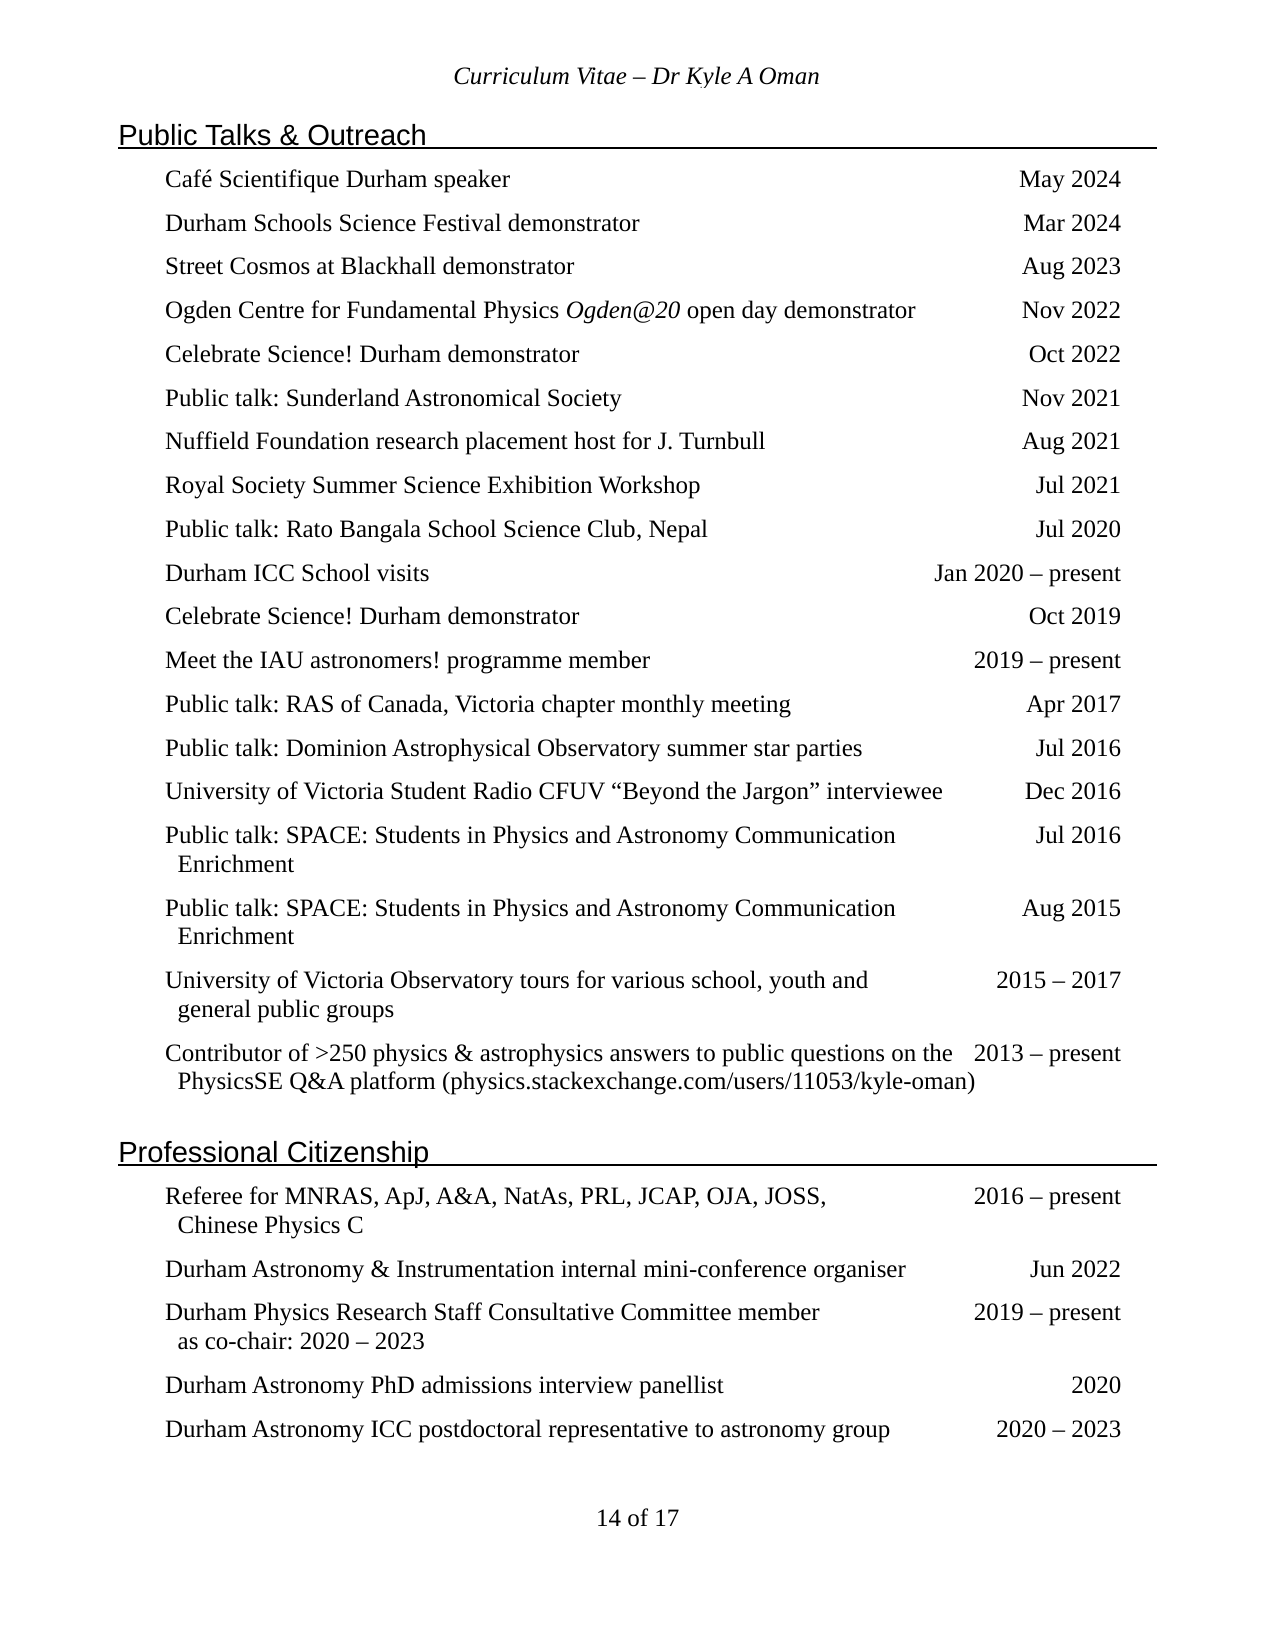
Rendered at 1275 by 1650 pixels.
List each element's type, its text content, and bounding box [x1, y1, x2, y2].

text Meet the IAU astronomers! programme member 2019 – present [118, 645, 1157, 674]
text Durham Astronomy ICC postdoctoral representative to astronomy group 2020 – 2023 [118, 1414, 1157, 1442]
text Street Cosmos at Blackhall demonstrator Aug 2023 [118, 251, 1157, 280]
text Contributor of >250 physics & astrophysics answers to public questions on the 2013 – present PhysicsSE Q&A platform (physics.stackexchange.com/users/11053/kyle-oman) [118, 1038, 1157, 1095]
text Public talk: Rato Bangala School Science Club, Nepal Jul 2020 [118, 514, 1157, 543]
text Celebrate Science! Durham demonstrator Oct 2019 [118, 601, 1157, 630]
subtitle Professional Citizenship [118, 1135, 1157, 1164]
text University of Victoria Observatory tours for various school, youth and 2015 – 2017 general public groups [118, 965, 1157, 1023]
text Durham Physics Research Staff Consultative Committee member 2019 – present as co-chair: 2020 – 2023 [118, 1297, 1157, 1355]
text Public talk: SPACE: Students in Physics and Astronomy Communication Jul 2016 Enrichment [118, 820, 1157, 878]
text Public talk: Sunderland Astronomical Society Nov 2021 [118, 383, 1157, 411]
text Café Scientifique Durham speaker May 2024 [118, 164, 1157, 193]
text Durham Astronomy & Instrumentation internal mini-conference organiser Jun 2022 [118, 1254, 1157, 1282]
text University of Victoria Student Radio CFUV “Beyond the Jargon” interviewee Dec 2016 [118, 776, 1157, 805]
text Durham ICC School visits Jan 2020 – present [118, 558, 1157, 586]
text Ogden Centre for Fundamental Physics Ogden@20 open day demonstrator Nov 2022 [118, 295, 1157, 324]
text Referee for MNRAS, ApJ, A&A, NatAs, PRL, JCAP, OJA, JOSS, 2016 – present Chinese Physics C [118, 1181, 1157, 1239]
text Celebrate Science! Durham demonstrator Oct 2022 [118, 339, 1157, 368]
text Durham Astronomy PhD admissions interview panellist 2020 [118, 1370, 1157, 1399]
text Royal Society Summer Science Exhibition Workshop Jul 2021 [118, 470, 1157, 499]
text Durham Schools Science Festival demonstrator Mar 2024 [118, 208, 1157, 236]
text Public talk: Dominion Astrophysical Observatory summer star parties Jul 2016 [118, 733, 1157, 761]
text Public talk: SPACE: Students in Physics and Astronomy Communication Aug 2015 Enrichment [118, 893, 1157, 950]
subtitle Public Talks & Outreach [118, 118, 1157, 147]
text Nuffield Foundation research placement host for J. Turnbull Aug 2021 [118, 426, 1157, 455]
text Public talk: RAS of Canada, Victoria chapter monthly meeting Apr 2017 [118, 689, 1157, 718]
